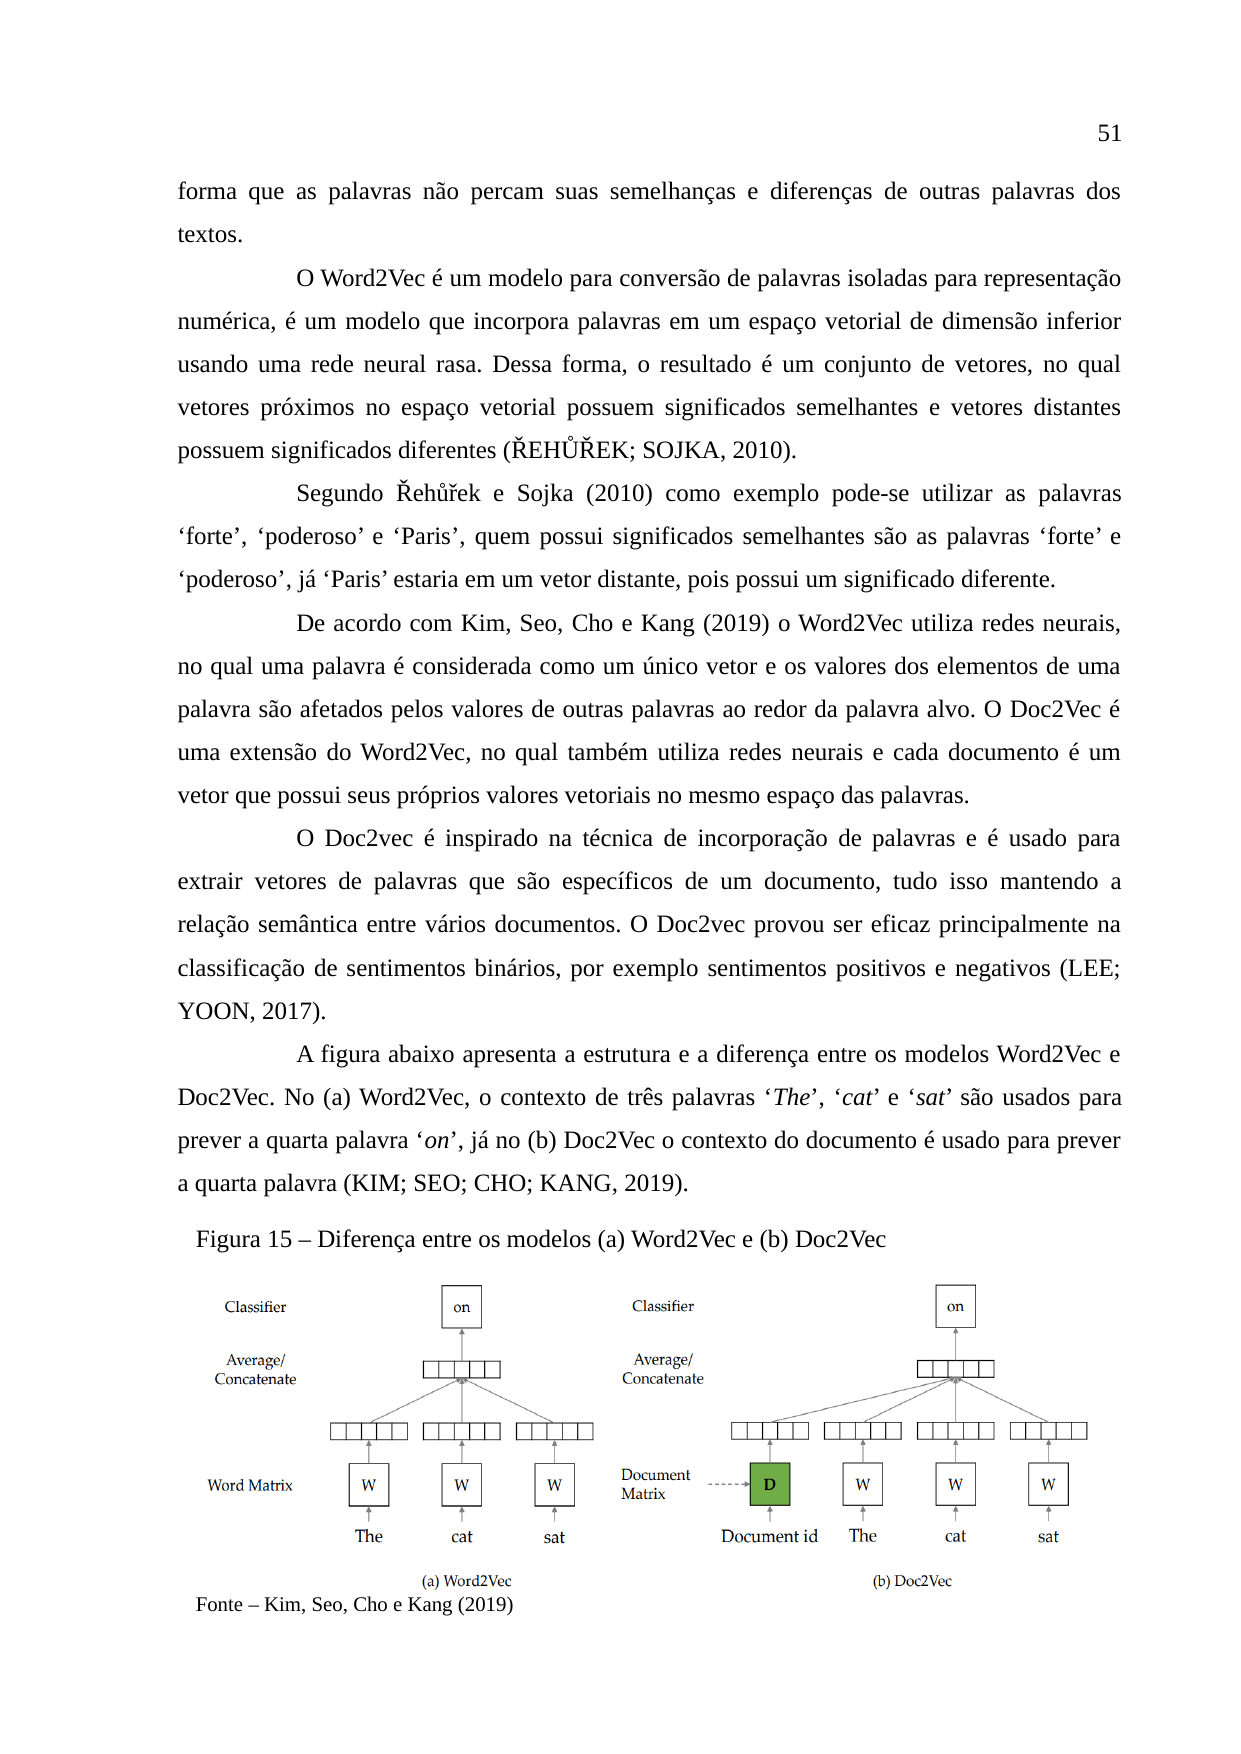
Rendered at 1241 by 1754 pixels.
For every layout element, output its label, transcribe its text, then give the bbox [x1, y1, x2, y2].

picture [191, 1277, 1109, 1592]
text O Doc2vec é inspirado na técnica de incorporação de palavras e é usado para extrair vetores de palavras que são específicos de um documento, tudo isso mantendo a relação semântica entre vários documentos. O Doc2vec provou ser eficaz principalmente na classificação de sentimentos binários, por exemplo sentimentos positivos e negativos (LEE; YOON, 2017). [177, 823, 1122, 1024]
text Figura 15 – Diferença entre os modelos (a) Word2Vec e (b) Doc2Vec [196, 1224, 1104, 1253]
text O Word2Vec é um modelo para conversão de palavras isoladas para representação numérica, é um modelo que incorpora palavras em um espaço vetorial de dimensão inferior usando uma rede neural rasa. Dessa forma, o resultado é um conjunto de vetores, no qual vetores próximos no espaço vetorial possuem significados semelhantes e vetores distantes possuem significados diferentes (ŘEHŮŘEK; SOJKA, 2010). [177, 263, 1122, 464]
text Fonte – Kim, Seo, Cho e Kang (2019) [196, 1592, 1104, 1616]
text Segundo Řehůřek e Sojka (2010) como exemplo pode-se utilizar as palavras ‘forte’, ‘poderoso’ e ‘Paris’, quem possui significados semelhantes são as palavras ‘forte’ e ‘poderoso’, já ‘Paris’ estaria em um vetor distante, pois possui um significado diferente. [177, 478, 1122, 593]
text forma que as palavras não percam suas semelhanças e diferenças de outras palavras dos textos. [177, 176, 1122, 248]
text A figura abaixo apresenta a estrutura e a diferença entre os modelos Word2Vec e Doc2Vec. No (a) Word2Vec, o contexto de três palavras ‘The’, ‘cat’ e ‘sat’ são usados para prever a quarta palavra ‘on’, já no (b) Doc2Vec o contexto do documento é usado para prever a quarta palavra (KIM; SEO; CHO; KANG, 2019). [177, 1039, 1122, 1197]
text De acordo com Kim, Seo, Cho e Kang (2019) o Word2Vec utiliza redes neurais, no qual uma palavra é considerada como um único vetor e os valores dos elementos de uma palavra são afetados pelos valores de outras palavras ao redor da palavra alvo. O Doc2Vec é uma extensão do Word2Vec, no qual também utiliza redes neurais e cada documento é um vetor que possui seus próprios valores vetoriais no mesmo espaço das palavras. [177, 608, 1122, 809]
